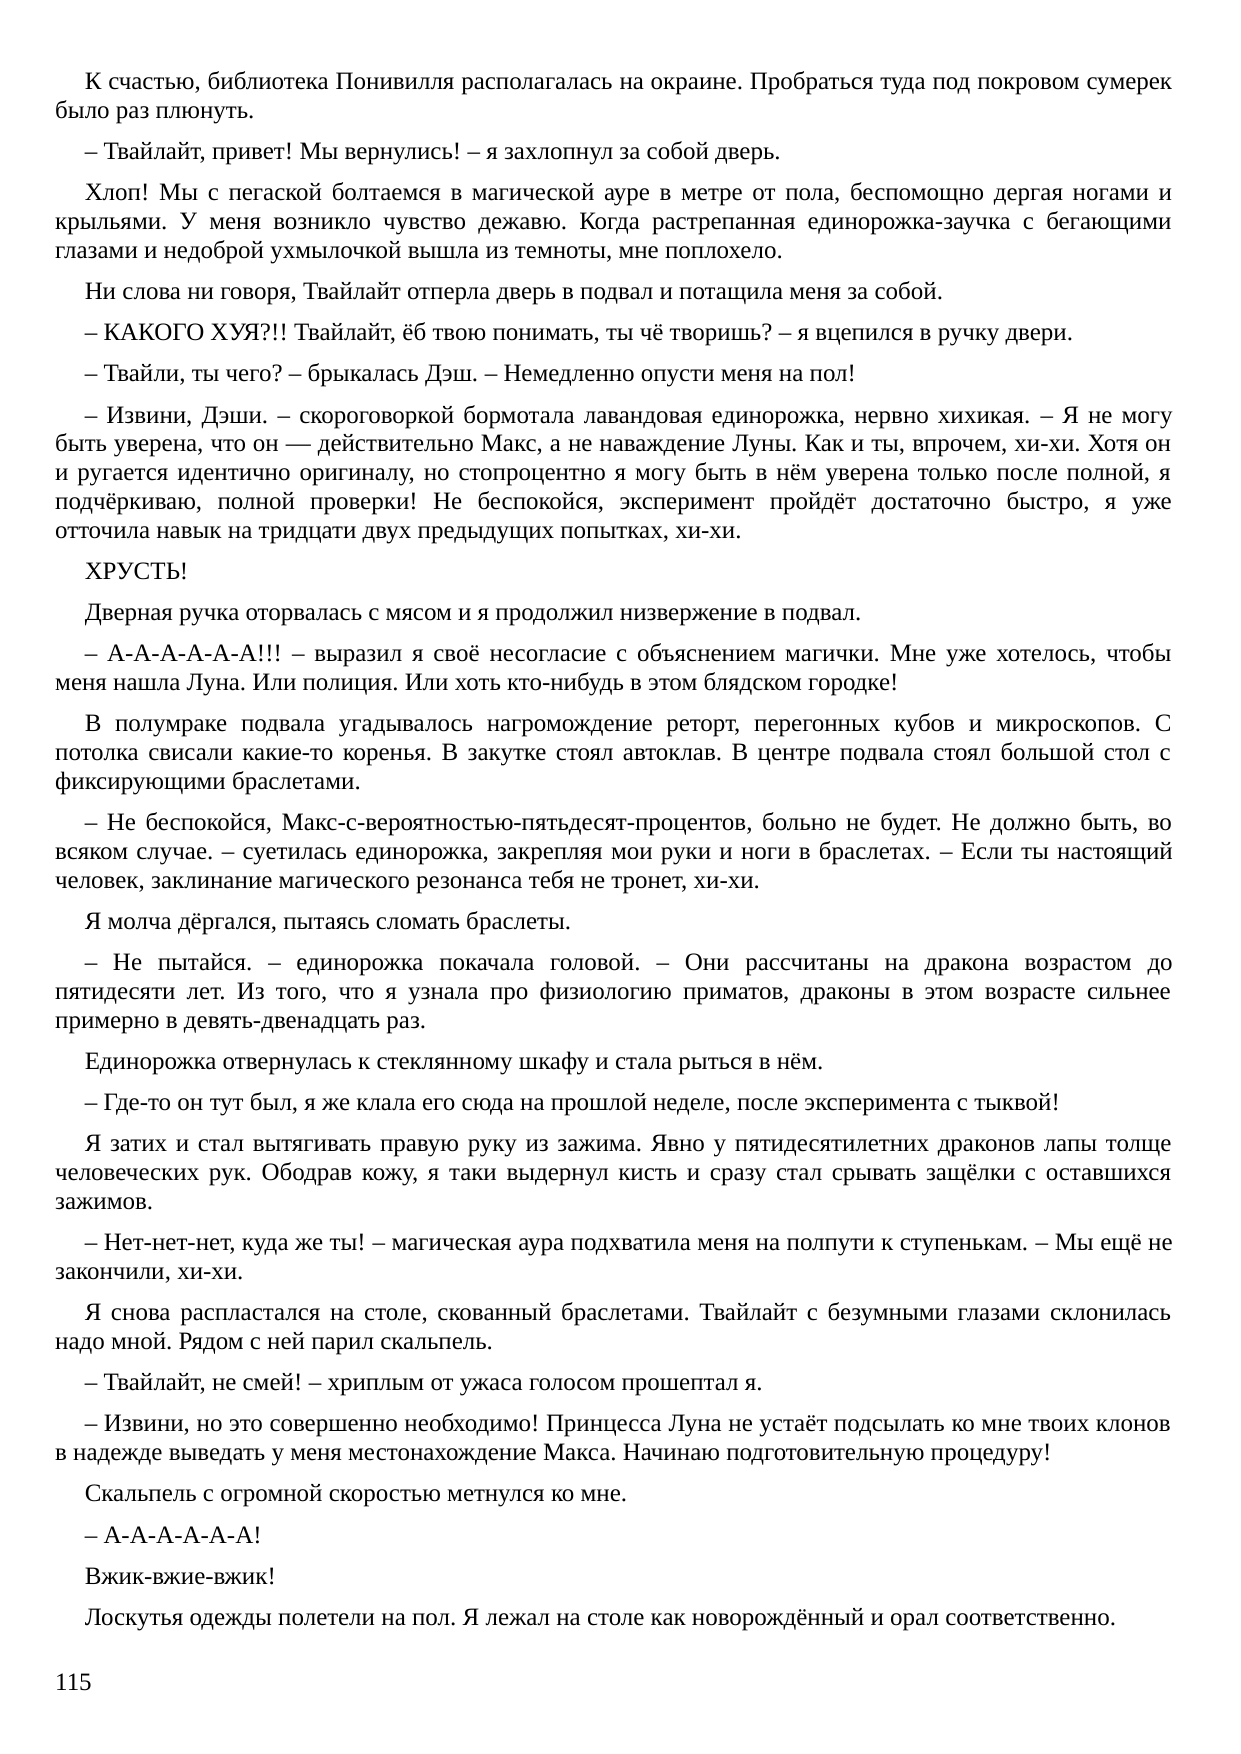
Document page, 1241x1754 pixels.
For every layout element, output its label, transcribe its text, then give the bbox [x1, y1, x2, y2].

text – Нет-нет-нет, куда же ты! – магическая аура подхватила меня на полпути к ступенькам. – Мы ещё не закончили, хи-хи. [55, 1227, 1173, 1285]
text Хлоп! Мы с пегаской болтаемся в магической ауре в метре от пола, беспомощно дергая ногами и крыльями. У меня возникло чувство дежавю. Когда растрепанная единорожка-заучка с бегающими глазами и недоброй ухмылочкой вышла из темноты, мне поплохело. [55, 177, 1173, 263]
text – Твайли, ты чего? – брыкалась Дэш. – Немедленно опусти меня на пол! [55, 358, 1173, 387]
text – Не беспокойся, Макс-с-вероятностью-пятьдесят-процентов, больно не будет. Не должно быть, во всяком случае. – суетилась единорожка, закрепляя мои руки и ноги в браслетах. – Если ты настоящий человек, заклинание магического резонанса тебя не тронет, хи-хи. [55, 807, 1173, 893]
text ХРУСТЬ! [55, 556, 1173, 585]
text Я молча дёргался, пытаясь сломать браслеты. [55, 906, 1173, 935]
text Скальпель с огромной скоростью метнулся ко мне. [55, 1478, 1173, 1507]
text В полумраке подвала угадывалось нагромождение реторт, перегонных кубов и микроскопов. С потолка свисали какие-то коренья. В закутке стоял автоклав. В центре подвала стоял большой стол с фиксирующими браслетами. [55, 708, 1173, 795]
text – Твайлайт, не смей! – хриплым от ужаса голосом прошептал я. [55, 1367, 1173, 1396]
text – Извини, Дэши. – скороговоркой бормотала лавандовая единорожка, нервно хихикая. – Я не могу быть уверена, что он — действительно Макс, а не наваждение Луны. Как и ты, впрочем, хи-хи. Хотя он и ругается идентично оригиналу, но стопроцентно я могу быть в нём уверена только после полной, я подчёркиваю, полной проверки! Не беспокойся, эксперимент пройдёт достаточно быстро, я уже отточила навык на тридцати двух предыдущих попытках, хи-хи. [55, 400, 1173, 543]
text Лоскутья одежды полетели на пол. Я лежал на столе как новорождённый и орал соответственно. [55, 1602, 1173, 1631]
text – КАКОГО ХУЯ?!! Твайлайт, ёб твою понимать, ты чё творишь? – я вцепился в ручку двери. [55, 317, 1173, 346]
text Я затих и стал вытягивать правую руку из зажима. Явно у пятидесятилетних драконов лапы толще человеческих рук. Ободрав кожу, я таки выдернул кисть и сразу стал срывать защёлки с оставшихся зажимов. [55, 1128, 1173, 1215]
text – А-А-А-А-А-А! [55, 1520, 1173, 1548]
text – А-А-А-А-А-А!!! – выразил я своё несогласие с объяснением магички. Мне уже хотелось, чтобы меня нашла Луна. Или полиция. Или хоть кто-нибудь в этом блядском городке! [55, 638, 1173, 696]
text Дверная ручка оторвалась с мясом и я продолжил низвержение в подвал. [55, 597, 1173, 626]
text – Твайлайт, привет! Мы вернулись! – я захлопнул за собой дверь. [55, 136, 1173, 165]
text – Извини, но это совершенно необходимо! Принцесса Луна не устаёт подсылать ко мне твоих клонов в надежде выведать у меня местонахождение Макса. Начинаю подготовительную процедуру! [55, 1408, 1173, 1466]
text – Где-то он тут был, я же клала его сюда на прошлой неделе, после эксперимента с тыквой! [55, 1087, 1173, 1116]
text – Не пытайся. – единорожка покачала головой. – Они рассчитаны на дракона возрастом до пятидесяти лет. Из того, что я узнала про физиологию приматов, драконы в этом возрасте сильнее примерно в девять-двенадцать раз. [55, 947, 1173, 1033]
text Вжик-вжие-вжик! [55, 1561, 1173, 1590]
text К счастью, библиотека Понивилля располагалась на окраине. Пробраться туда под покровом сумерек было раз плюнуть. [55, 66, 1173, 123]
text Ни слова ни говоря, Твайлайт отперла дверь в подвал и потащила меня за собой. [55, 276, 1173, 305]
text Единорожка отвернулась к стеклянному шкафу и стала рыться в нём. [55, 1046, 1173, 1075]
text Я снова распластался на столе, скованный браслетами. Твайлайт с безумными глазами склонилась надо мной. Рядом с ней парил скальпель. [55, 1297, 1173, 1355]
